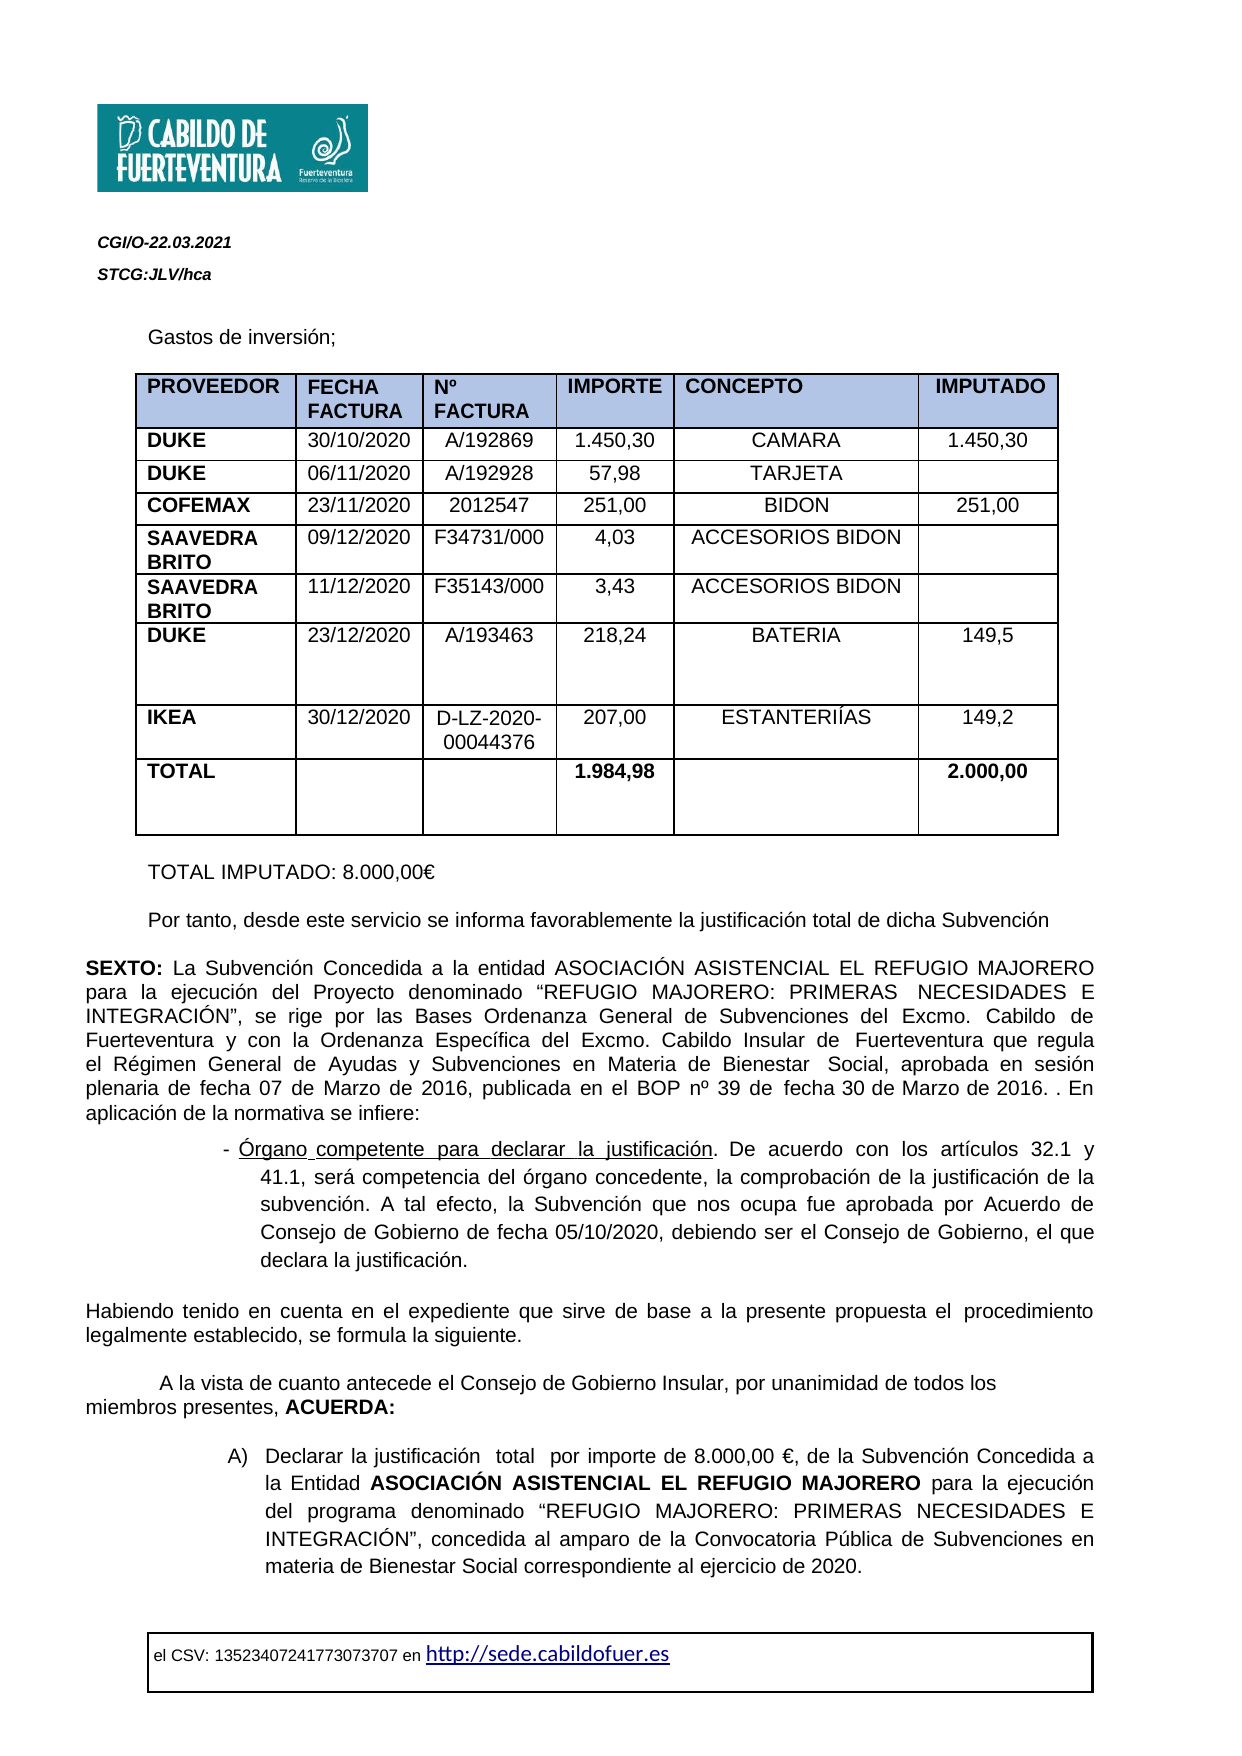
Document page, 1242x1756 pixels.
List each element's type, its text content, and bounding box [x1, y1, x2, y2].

table_cell TARJETA [675, 461, 918, 492]
table_cell 09/12/2020 [297, 526, 422, 573]
text TOTAL IMPUTADO: 8.000,00€ [148, 860, 1106, 884]
table_cell 57,98 [557, 461, 673, 492]
table_cell 149,5 [919, 624, 1057, 704]
table_cell 3,43 [557, 575, 673, 622]
table_cell [675, 760, 918, 834]
table_cell [297, 760, 422, 834]
table_cell COFEMAX [137, 494, 295, 524]
table_cell 251,00 [557, 494, 673, 524]
table_cell A/192928 [424, 461, 556, 492]
text Gastos de inversión; [148, 325, 1106, 349]
table_cell 2012547 [424, 494, 556, 524]
table_cell SAAVEDRA BRITO [137, 575, 295, 622]
table_cell 207,00 [557, 706, 673, 758]
table_cell ESTANTERIÍAS [675, 706, 918, 758]
table_header CONCEPTO [675, 375, 918, 427]
table_cell CAMARA [675, 429, 918, 460]
table_cell F34731/000 [424, 526, 556, 573]
table_cell BATERIA [675, 624, 918, 704]
table_header PROVEEDOR [137, 375, 295, 427]
text A la vista de cuanto antecede el Consejo de Gobierno Insular, por unanimidad de todos los miembros presentes, ACUERDA: [85, 1371, 1062, 1419]
text - Órgano competente para declarar la justificación. De acuerdo con los artículos 32.1 y 41.1, será competencia del órgano concedente, la comprobación de la justificación de la subvención. A tal efecto, la Subvención que nos ocupa fue aprobada por Acuerdo de Consejo de Gobierno de fecha 05/10/2020, debiendo ser el Consejo de Gobierno, el que declara la justificación. [223, 1137, 1094, 1272]
table_cell 30/12/2020 [297, 706, 422, 758]
table_cell A/192869 [424, 429, 556, 460]
text SEXTO: La Subvención Concedida a la entidad ASOCIACIÓN ASISTENCIAL EL REFUGIO MAJORERO para la ejecución del Proyecto denominado “REFUGIO MAJORERO: PRIMERAS NECESIDADES E INTEGRACIÓN”, se rige por las Bases Ordenanza General de Subvenciones del Excmo. Cabildo de Fuerteventura y con la Ordenanza Específica del Excmo. Cabildo Insular de Fuerteventura que regula el Régimen General de Ayudas y Subvenciones en Materia de Bienestar Social, aprobada en sesión plenaria de fecha 07 de Marzo de 2016, publicada en el BOP nº 39 de fecha 30 de Marzo de 2016. . En aplicación de la normativa se infiere: [85, 955, 1094, 1124]
table_cell DUKE [137, 461, 295, 492]
table_cell 11/12/2020 [297, 575, 422, 622]
table_cell ACCESORIOS BIDON [675, 575, 918, 622]
table_cell A/193463 [424, 624, 556, 704]
table_cell 06/11/2020 [297, 461, 422, 492]
table_cell F35143/000 [424, 575, 556, 622]
table_cell 1.450,30 [919, 429, 1057, 460]
table_cell DUKE [137, 429, 295, 460]
table_cell IKEA [137, 706, 295, 758]
table_cell [919, 575, 1057, 622]
table_cell 1.984,98 [557, 760, 673, 834]
table_cell D-LZ-2020- 00044376 [424, 706, 556, 758]
table_cell 4,03 [557, 526, 673, 573]
table_header FECHA FACTURA [297, 375, 422, 427]
table_cell SAAVEDRA BRITO [137, 526, 295, 573]
text Por tanto, desde este servicio se informa favorablemente la justificación total de dicha Subvención [148, 908, 1106, 932]
table_cell 1.450,30 [557, 429, 673, 460]
table_cell [919, 526, 1057, 573]
table_cell [424, 760, 556, 834]
table_cell BIDON [675, 494, 918, 524]
table_cell [919, 461, 1057, 492]
table_cell 251,00 [919, 494, 1057, 524]
table_cell TOTAL [137, 760, 295, 834]
table_cell 149,2 [919, 706, 1057, 758]
table_header Nº FACTURA [424, 375, 556, 427]
list Declarar la justificación total por importe de 8.000,00 €, de la Subvención Concedida a la Entidad ASOCIACIÓN ASISTENCIAL EL REFUGIO MAJORERO para la ejecución del programa denominado “REFUGIO MAJORERO: PRIMERAS NECESIDADES E INTEGRACIÓN”, concedida al amparo de la Convocatoria Pública de Subvenciones en materia de Bienestar Social correspondiente al ejercicio de 2020. [227, 1443, 1094, 1578]
text Habiendo tenido en cuenta en el expediente que sirve de base a la presente propuesta el procedimiento legalmente establecido, se formula la siguiente. [85, 1299, 1094, 1347]
table_header IMPUTADO [919, 375, 1057, 427]
table_cell 2.000,00 [919, 760, 1057, 834]
table_cell 218,24 [557, 624, 673, 704]
table_cell 23/11/2020 [297, 494, 422, 524]
table_cell 30/10/2020 [297, 429, 422, 460]
table_header IMPORTE [557, 375, 673, 427]
table_cell 23/12/2020 [297, 624, 422, 704]
table_cell DUKE [137, 624, 295, 704]
table_cell ACCESORIOS BIDON [675, 526, 918, 573]
